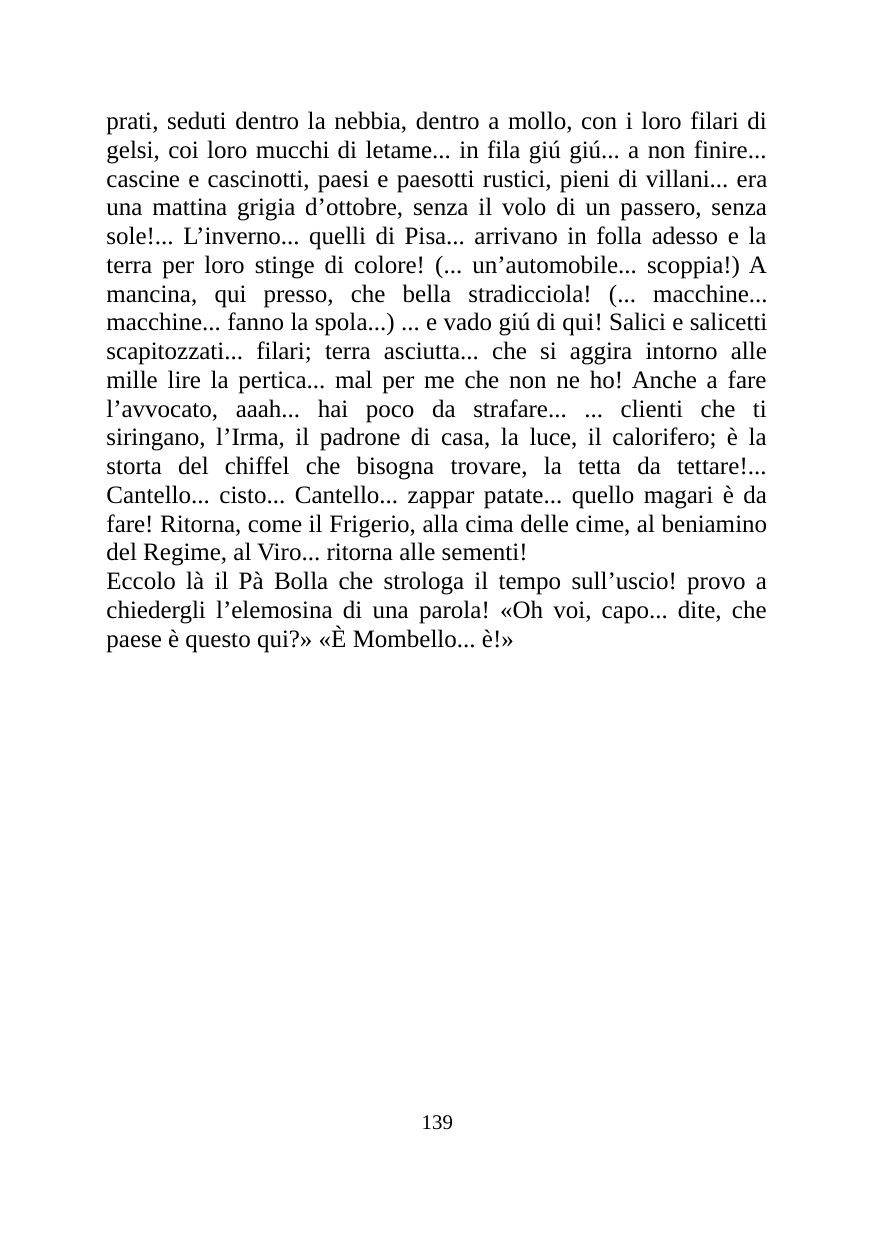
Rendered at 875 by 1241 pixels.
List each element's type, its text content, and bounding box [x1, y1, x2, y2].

text prati, seduti dentro la nebbia, dentro a mollo, con i loro filari di gelsi, coi loro mucchi di letame... in fila giú giú... a non finire... cascine e cascinotti, paesi e paesotti rustici, pieni di villani... era una mattina grigia d’ottobre, senza il volo di un passero, senza sole!... L’inverno... quelli di Pisa... arrivano in folla adesso e la terra per loro stinge di colore! (... un’automobile... scoppia!) A mancina, qui presso, che bella stradicciola! (... macchine... macchine... fanno la spola...) ... e vado giú di qui! Salici e salicetti scapitozzati... filari; terra asciutta... che si aggira intorno alle mille lire la pertica... mal per me che non ne ho! Anche a fare l’avvocato, aaah... hai poco da strafare... ... clienti che ti siringano, l’Irma, il padrone di casa, la luce, il calorifero; è la storta del chiffel che bisogna trovare, la tetta da tettare!... Cantello... cisto... Cantello... zappar patate... quello magari è da fare! Ritorna, come il Frigerio, alla cima delle cime, al beniamino del Regime, al Viro... ritorna alle sementi! [106, 106, 768, 566]
text Eccolo là il Pà Bolla che strologa il tempo sull’uscio! provo a chiedergli l’elemosina di una parola! «Oh voi, capo... dite, che paese è questo qui?» «È Mombello... è!» [106, 566, 768, 652]
